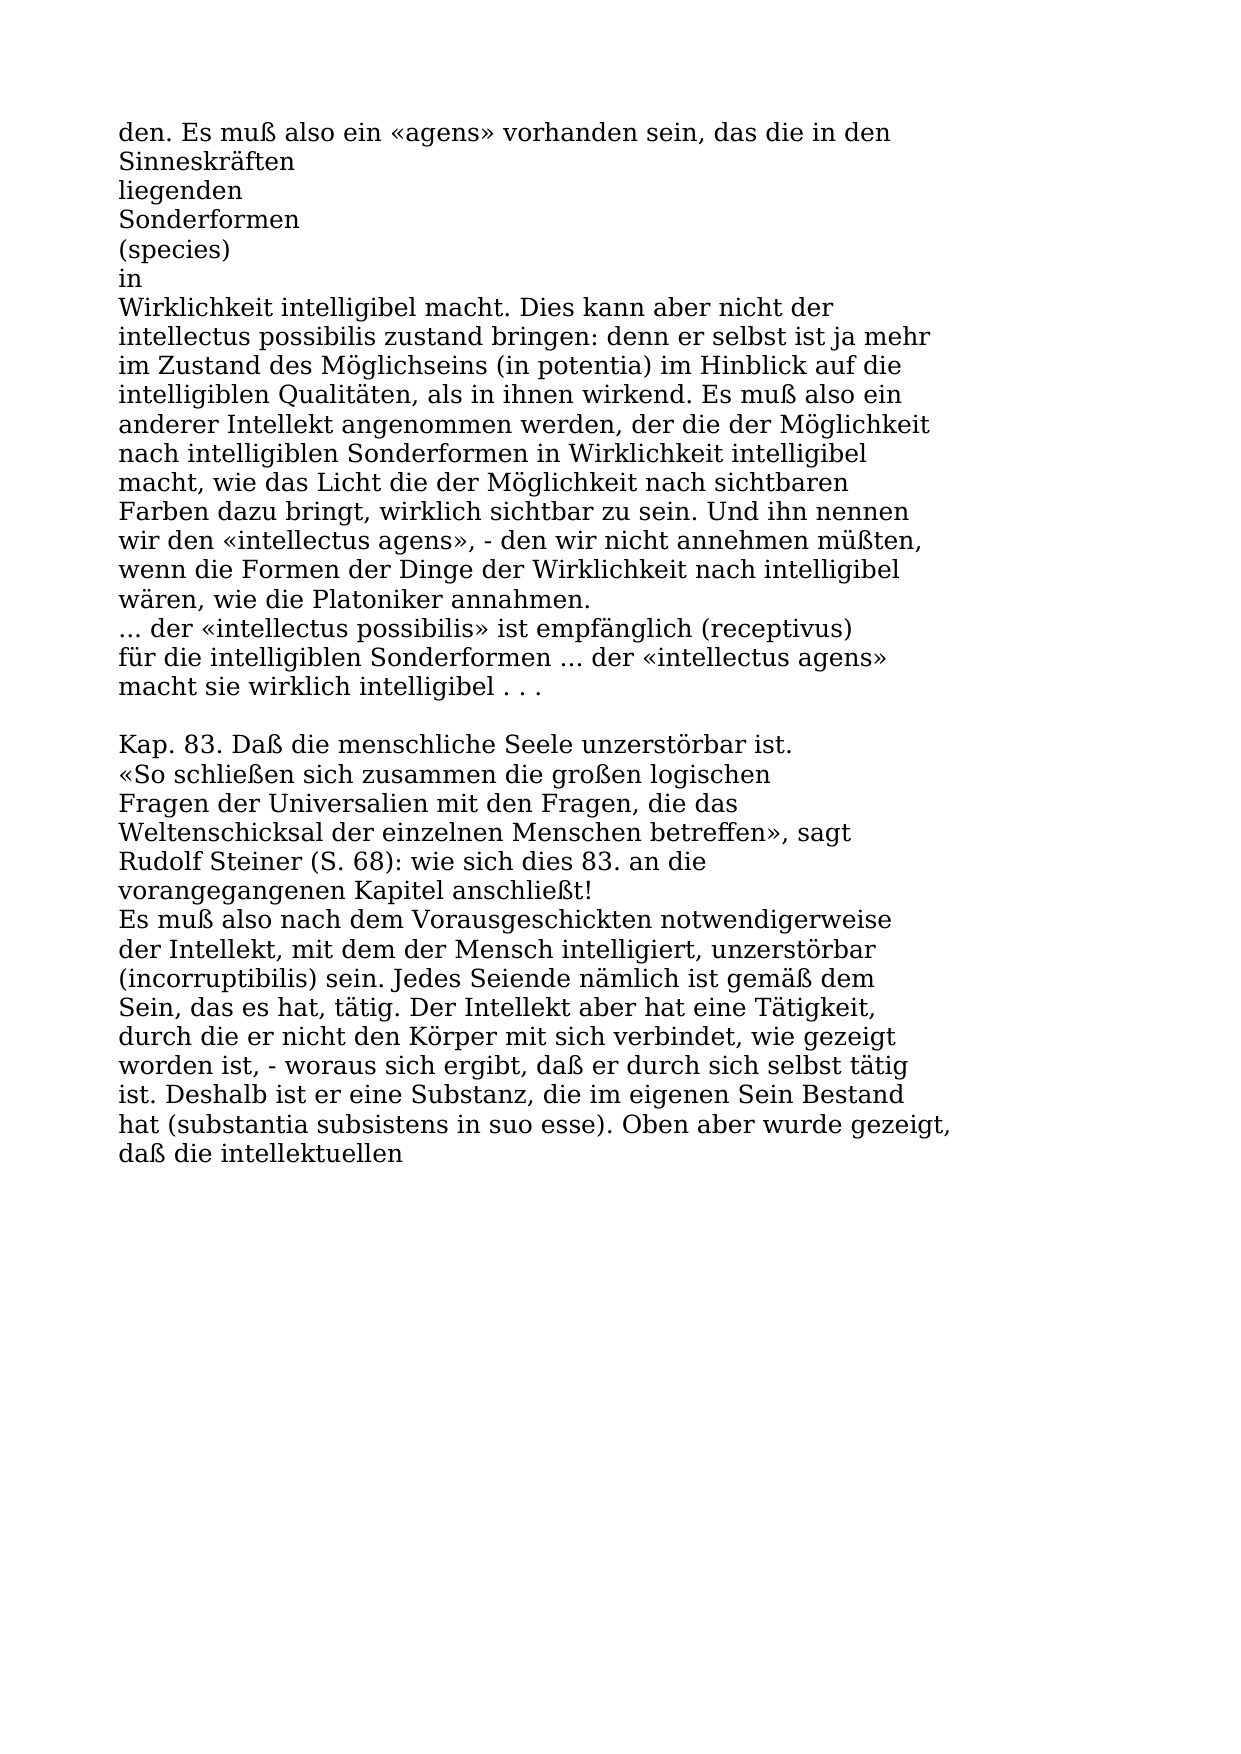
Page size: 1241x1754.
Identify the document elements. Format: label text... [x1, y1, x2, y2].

text intelligiblen Qualitäten, als in ihnen wirkend. Es muß also ein [118, 381, 1122, 410]
text Weltenschicksal der einzelnen Menschen betreffen», sagt [118, 818, 1122, 847]
text hat (substantia subsistens in suo esse). Oben aber wurde gezeigt, [118, 1110, 1122, 1139]
text macht sie wirklich intelligibel . . . [118, 672, 1122, 701]
text für die intelligiblen Sonderformen ... der «intellectus agens» [118, 643, 1122, 672]
text anderer Intellekt angenommen werden, der die der Möglichkeit [118, 410, 1122, 439]
text Es muß also nach dem Vorausgeschickten notwendigerweise [118, 906, 1122, 935]
text durch die er nicht den Körper mit sich verbindet, wie gezeigt [118, 1022, 1122, 1051]
text Farben dazu bringt, wirklich sichtbar zu sein. Und ihn nennen [118, 497, 1122, 526]
text im Zustand des Möglichseins (in potentia) im Hinblick auf die [118, 351, 1122, 381]
text Sinneskräften [118, 147, 1122, 176]
text Wirklichkeit intelligibel macht. Dies kann aber nicht der [118, 293, 1122, 322]
text der Intellekt, mit dem der Mensch intelligiert, unzerstörbar [118, 935, 1122, 964]
text Sein, das es hat, tätig. Der Intellekt aber hat eine Tätigkeit, [118, 993, 1122, 1022]
text Kap. 83. Daß die menschliche Seele unzerstörbar ist. [118, 731, 1122, 760]
text den. Es muß also ein «agens» vorhanden sein, das die in den [118, 118, 1122, 147]
text wir den «intellectus agens», - den wir nicht annehmen müßten, [118, 526, 1122, 556]
text in [118, 264, 1122, 293]
text intellectus possibilis zustand bringen: denn er selbst ist ja mehr [118, 322, 1122, 351]
text (incorruptibilis) sein. Jedes Seiende nämlich ist gemäß dem [118, 964, 1122, 993]
text worden ist, - woraus sich ergibt, daß er durch sich selbst tätig [118, 1051, 1122, 1081]
text nach intelligiblen Sonderformen in Wirklichkeit intelligibel [118, 439, 1122, 468]
text (species) [118, 235, 1122, 264]
text «So schließen sich zusammen die großen logischen [118, 760, 1122, 789]
text vorangegangenen Kapitel anschließt! [118, 876, 1122, 906]
text Sonderformen [118, 206, 1122, 235]
text wären, wie die Platoniker annahmen. [118, 585, 1122, 614]
text liegenden [118, 176, 1122, 206]
text wenn die Formen der Dinge der Wirklichkeit nach intelligibel [118, 556, 1122, 585]
text daß die intellektuellen [118, 1139, 1122, 1168]
text Rudolf Steiner (S. 68): wie sich dies 83. an die [118, 847, 1122, 876]
text Fragen der Universalien mit den Fragen, die das [118, 789, 1122, 818]
text ist. Deshalb ist er eine Substanz, die im eigenen Sein Bestand [118, 1081, 1122, 1110]
text ... der «intellectus possibilis» ist empfänglich (receptivus) [118, 614, 1122, 643]
text macht, wie das Licht die der Möglichkeit nach sichtbaren [118, 468, 1122, 497]
